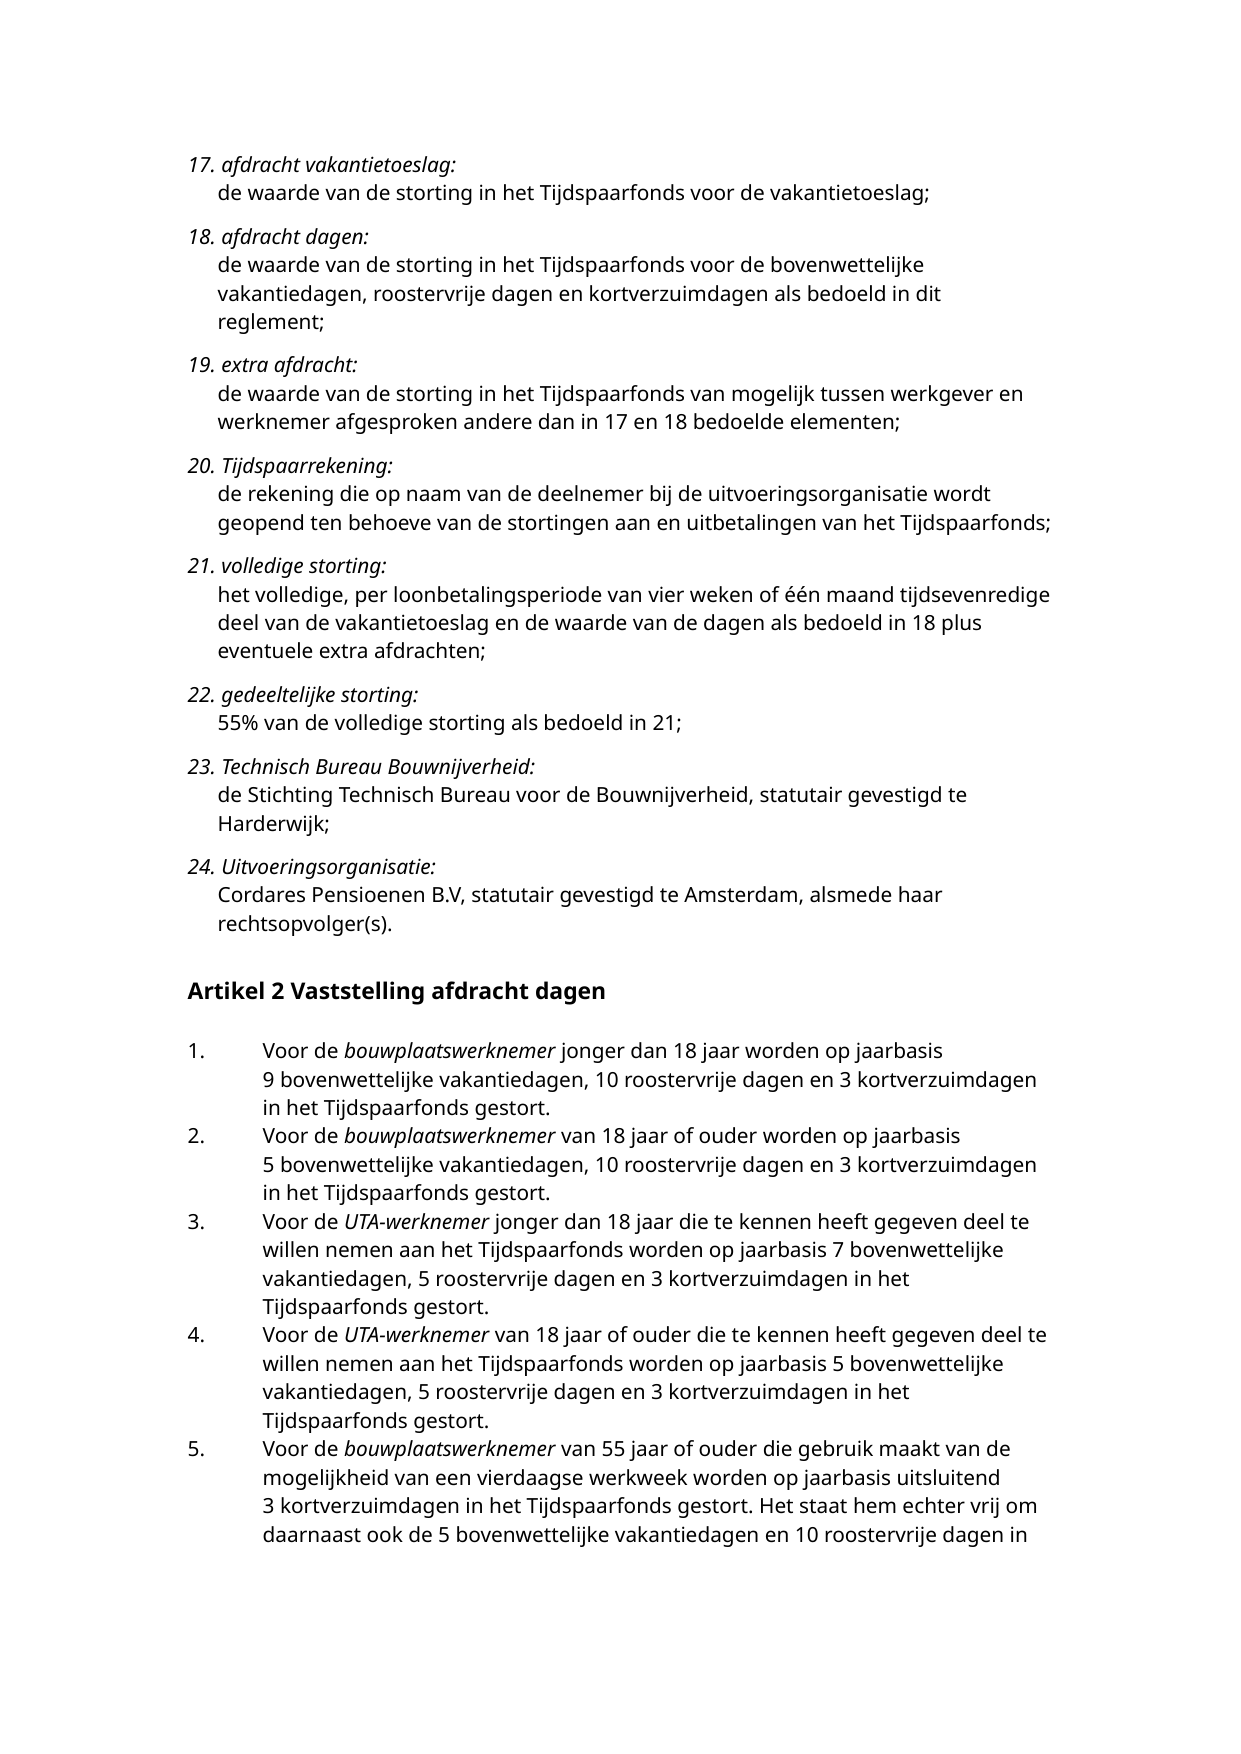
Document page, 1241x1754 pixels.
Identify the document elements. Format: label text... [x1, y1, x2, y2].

text het volledige, per loonbetalingsperiode van vier weken of één maand tijdsevenredige deel van de vakantietoeslag en de waarde van de dagen als bedoeld in 18 plus eventuele extra afdrachten; [217, 580, 1053, 665]
text de Stichting Technisch Bureau voor de Bouwnijverheid, statutair gevestigd te Harderwijk; [217, 780, 1053, 837]
list Voor de bouwplaatswerknemer jonger dan 18 jaar worden op jaarbasis 9 bovenwettelijke vakantiedagen, 10 roostervrije dagen en 3 kortverzuimdagen in het Tijdspaarfonds gestort. [187, 1036, 1053, 1122]
list Voor de UTA-werknemer jonger dan 18 jaar die te kennen heeft gegeven deel te willen nemen aan het Tijdspaarfonds worden op jaarbasis 7 bovenwettelijke vakantiedagen, 5 roostervrije dagen en 3 kortverzuimdagen in het Tijdspaarfonds gestort. [187, 1207, 1053, 1321]
text 17. afdracht vakantietoeslag: [187, 150, 1053, 178]
text de waarde van de storting in het Tijdspaarfonds voor de vakantietoeslag; [217, 178, 1053, 207]
text 20. Tijdspaarrekening: [187, 451, 1053, 479]
text 23. Technisch Bureau Bouwnijverheid: [187, 752, 1053, 780]
list Voor de bouwplaatswerknemer van 18 jaar of ouder worden op jaarbasis 5 bovenwettelijke vakantiedagen, 10 roostervrije dagen en 3 kortverzuimdagen in het Tijdspaarfonds gestort. [187, 1122, 1053, 1207]
text 18. afdracht dagen: [187, 222, 1053, 250]
text Cordares Pensioenen B.V, statutair gevestigd te Amsterdam, alsmede haar rechtsopvolger(s). [217, 881, 1053, 937]
text 55% van de volledige storting als bedoeld in 21; [217, 708, 1053, 737]
text 22. gedeeltelijke storting: [187, 680, 1053, 708]
text 21. volledige storting: [187, 551, 1053, 580]
text de waarde van de storting in het Tijdspaarfonds voor de bovenwettelijke vakantiedagen, roostervrije dagen en kortverzuimdagen als bedoeld in dit reglement; [217, 250, 1053, 336]
subtitle Artikel 2 Vaststelling afdracht dagen [187, 975, 1053, 1006]
list Voor de UTA-werknemer van 18 jaar of ouder die te kennen heeft gegeven deel te willen nemen aan het Tijdspaarfonds worden op jaarbasis 5 bovenwettelijke vakantiedagen, 5 roostervrije dagen en 3 kortverzuimdagen in het Tijdspaarfonds gestort. [187, 1321, 1053, 1434]
text de rekening die op naam van de deelnemer bij de uitvoeringsorganisatie wordt geopend ten behoeve van de stortingen aan en uitbetalingen van het Tijdspaarfonds; [217, 479, 1053, 536]
text de waarde van de storting in het Tijdspaarfonds van mogelijk tussen werkgever en werknemer afgesproken andere dan in 17 en 18 bedoelde elementen; [217, 379, 1053, 436]
text 24. Uitvoeringsorganisatie: [187, 852, 1053, 881]
list Voor de bouwplaatswerknemer van 55 jaar of ouder die gebruik maakt van de mogelijkheid van een vierdaagse werkweek worden op jaarbasis uitsluitend 3 kortverzuimdagen in het Tijdspaarfonds gestort. Het staat hem echter vrij om daarnaast ook de 5 bovenwettelijke vakantiedagen en 10 roostervrije dagen in [187, 1434, 1053, 1548]
text 19. extra afdracht: [187, 351, 1053, 379]
